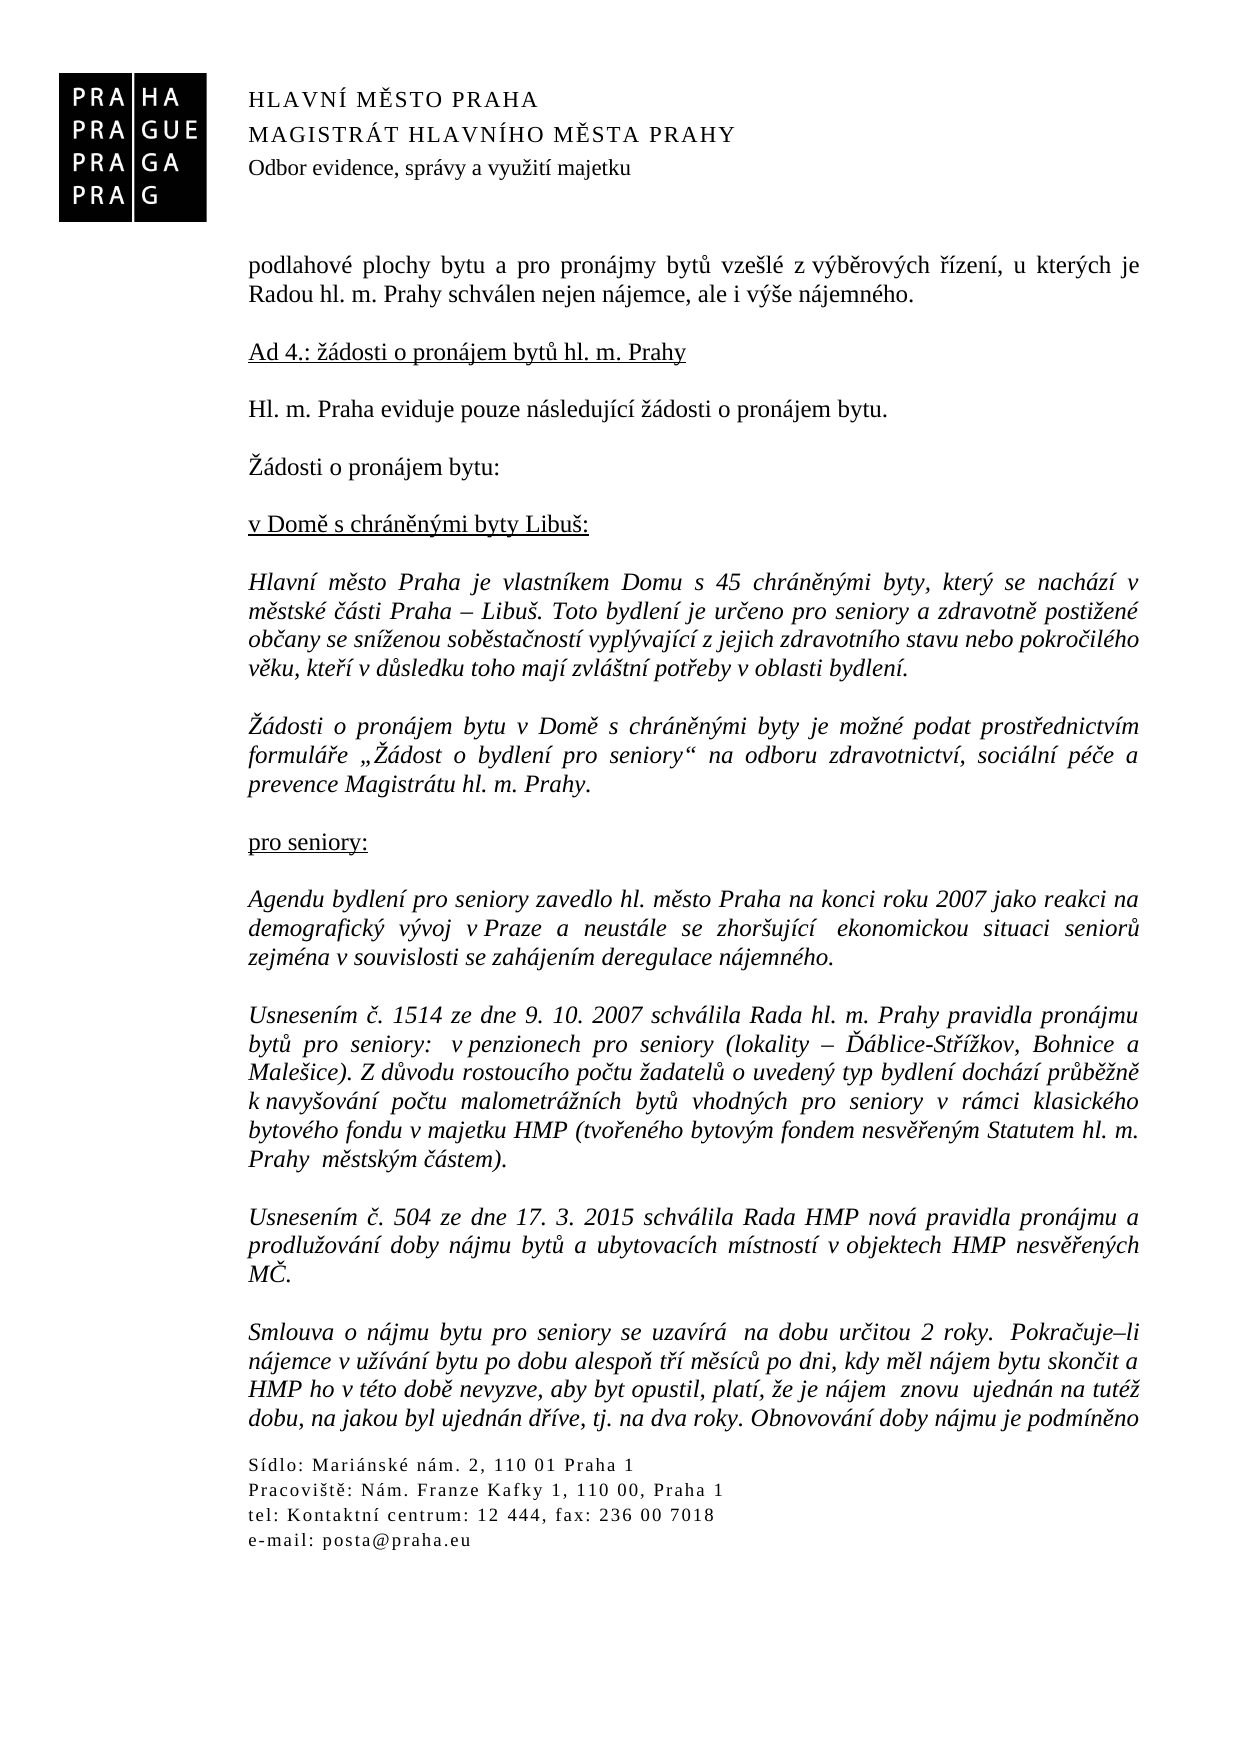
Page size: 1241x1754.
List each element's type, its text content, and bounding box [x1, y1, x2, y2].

text Ad 4.: žádosti o pronájem bytů hl. m. Prahy [248, 337, 1140, 365]
text Hl. m. Praha eviduje pouze následující žádosti o pronájem bytu. [248, 394, 1140, 423]
picture [59, 73, 207, 222]
text Usnesením č. 1514 ze dne 9. 10. 2007 schválila Rada hl. m. Prahy pravidla pronájmu bytů pro seniory: v penzionech pro seniory (lokality – Ďáblice-Střížkov, Bohnice a Malešice). Z důvodu rostoucího počtu žadatelů o uvedený typ bydlení dochází průběžně k navyšování počtu malometrážních bytů vhodných pro seniory v rámci klasického bytového fondu v majetku HMP (tvořeného bytovým fondem nesvěřeným Statutem hl. m. Prahy městským částem). [248, 1000, 1140, 1172]
text Žádosti o pronájem bytu v Domě s chráněnými byty je možné podat prostřednictvím formuláře „Žádost o bydlení pro seniory“ na odboru zdravotnictví, sociální péče a prevence Magistrátu hl. m. Prahy. [248, 711, 1140, 797]
text Smlouva o nájmu bytu pro seniory se uzavírá na dobu určitou 2 roky. Pokračuje–li nájemce v užívání bytu po dobu alespoň tří měsíců po dni, kdy měl nájem bytu skončit a HMP ho v této době nevyzve, aby byt opustil, platí, že je nájem znovu ujednán na tutéž dobu, na jakou byl ujednán dříve, tj. na dva roky. Obnovování doby nájmu je podmíněno [248, 1317, 1140, 1432]
text podlahové plochy bytu a pro pronájmy bytů vzešlé z výběrových řízení, u kterých je Radou hl. m. Prahy schválen nejen nájemce, ale i výše nájemného. [248, 250, 1140, 308]
text Hlavní město Praha je vlastníkem Domu s 45 chráněnými byty, který se nachází v městské části Praha – Libuš. Toto bydlení je určeno pro seniory a zdravotně postižené občany se sníženou soběstačností vyplývající z jejich zdravotního stavu nebo pokročilého věku, kteří v důsledku toho mají zvláštní potřeby v oblasti bydlení. [248, 567, 1140, 682]
text v Domě s chráněnými byty Libuš: [248, 509, 1140, 538]
text Agendu bydlení pro seniory zavedlo hl. město Praha na konci roku 2007 jako reakci na demografický vývoj v Praze a neustále se zhoršující ekonomickou situaci seniorů zejména v souvislosti se zahájením deregulace nájemného. [248, 884, 1140, 971]
text Žádosti o pronájem bytu: [248, 452, 1140, 480]
text Usnesením č. 504 ze dne 17. 3. 2015 schválila Rada HMP nová pravidla pronájmu a prodlužování doby nájmu bytů a ubytovacích místností v objektech HMP nesvěřených MČ. [248, 1202, 1140, 1288]
text pro seniory: [248, 827, 1140, 855]
